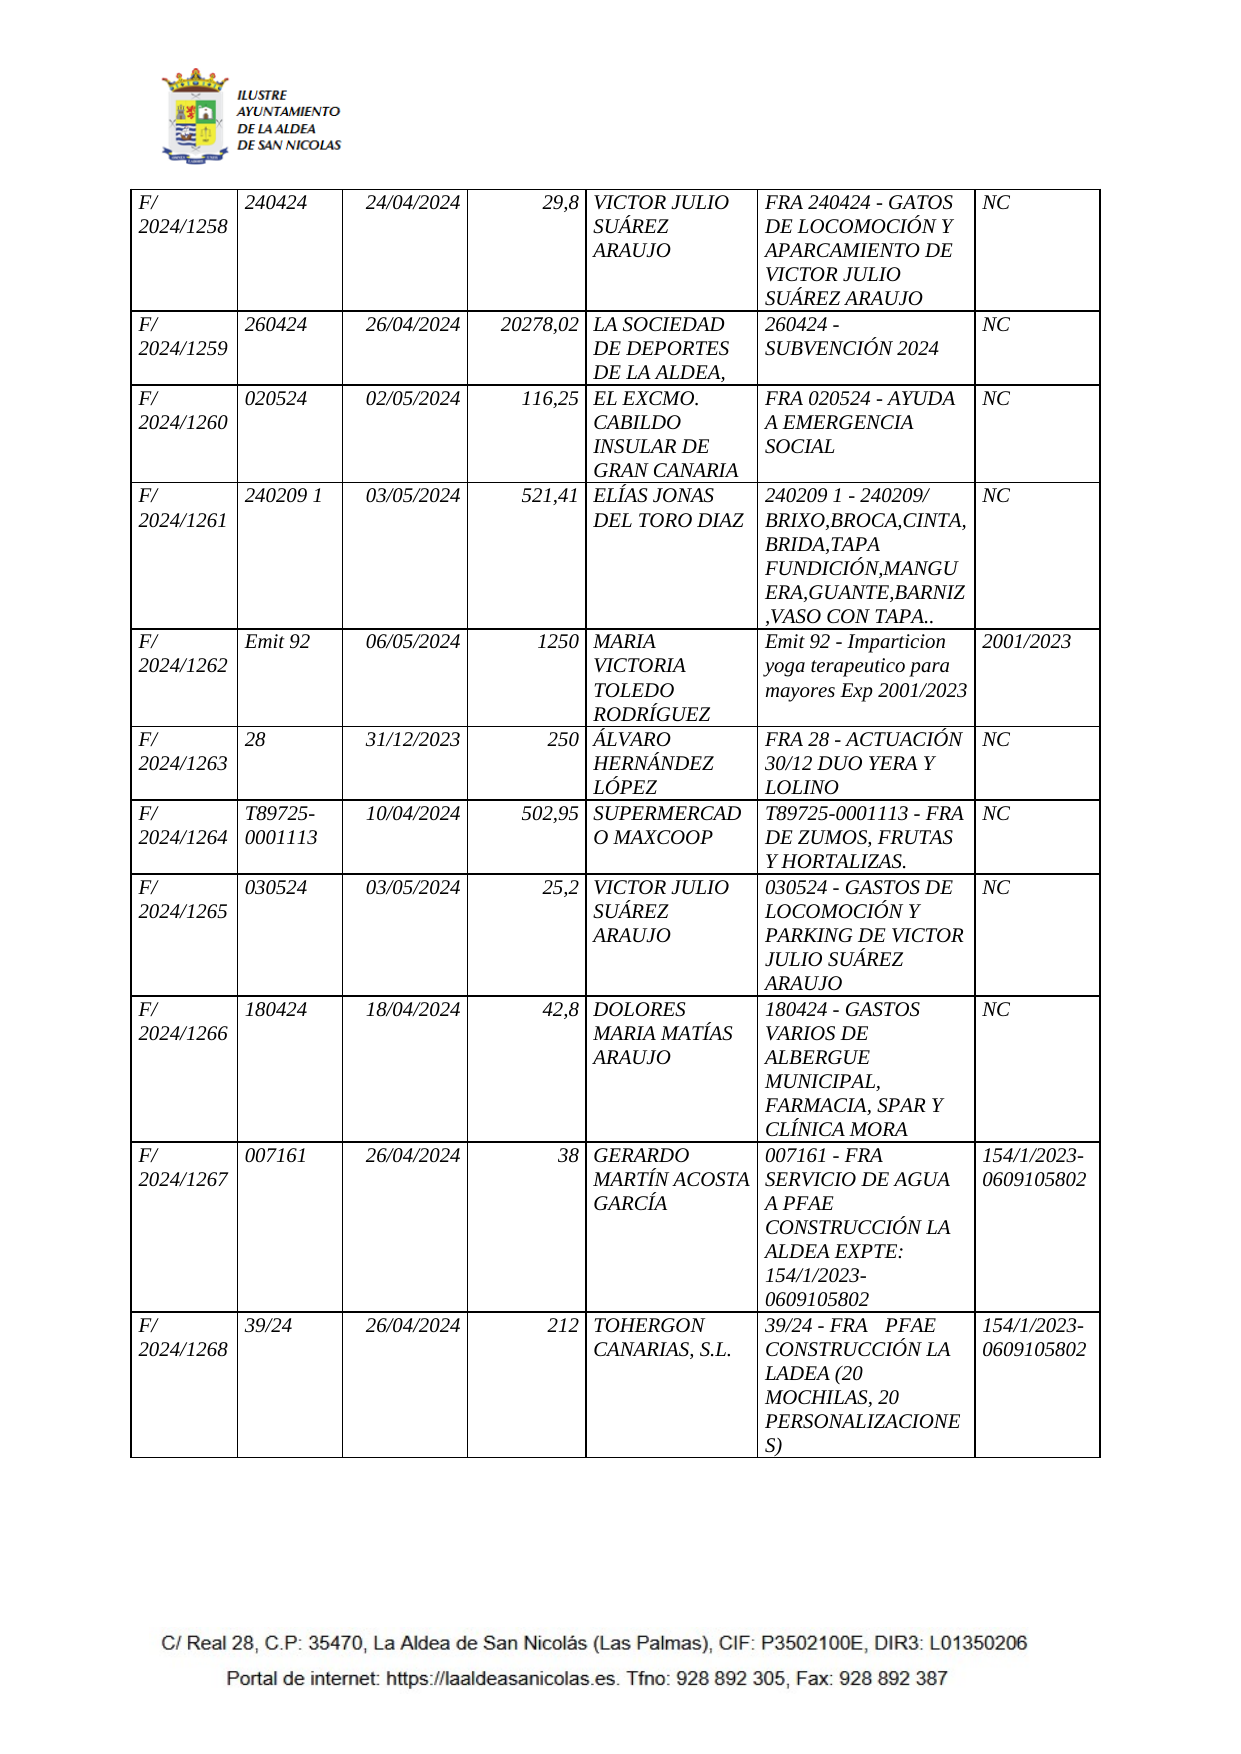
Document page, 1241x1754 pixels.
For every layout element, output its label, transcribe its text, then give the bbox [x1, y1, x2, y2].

table_cell 250 [468, 727, 585, 799]
table_cell DOLORES MARIA MATÍAS ARAUJO [587, 997, 757, 1141]
table_cell 240424 [238, 190, 342, 310]
table_cell 28 [238, 727, 342, 799]
table_cell 020524 [238, 386, 342, 482]
table_cell TOHERGON CANARIAS, S.L. [587, 1313, 757, 1457]
table_cell 260424 [238, 312, 342, 384]
table_cell NC [976, 801, 1099, 873]
table_cell F/2024/1264 [132, 801, 237, 873]
table_cell 42,8 [468, 997, 585, 1141]
table_cell GERARDO MARTÍN ACOSTA GARCÍA [587, 1143, 757, 1311]
table_cell 007161 [238, 1143, 342, 1311]
table_cell 030524 [238, 875, 342, 995]
table_cell 31/12/2023 [343, 727, 467, 799]
table_cell FRA 020524 - AYUDA A EMERGENCIA SOCIAL [758, 386, 974, 482]
table_cell 154/1/2023-0609105802 [976, 1313, 1099, 1457]
table_cell EL EXCMO. CABILDO INSULAR DE GRAN CANARIA [587, 386, 757, 482]
table_cell F/2024/1265 [132, 875, 237, 995]
table_cell 154/1/2023-0609105802 [976, 1143, 1099, 1311]
table_cell LA SOCIEDAD DE DEPORTES DE LA ALDEA, [587, 312, 757, 384]
table_cell 26/04/2024 [343, 1313, 467, 1457]
table_cell ELÍAS JONAS DEL TORO DIAZ [587, 483, 757, 628]
table_cell 39/24 - FRA PFAE CONSTRUCCIÓN LA LADEA (20 MOCHILAS, 20 PERSONALIZACIONES) [758, 1313, 974, 1457]
table_cell 116,25 [468, 386, 585, 482]
table_cell 20278,02 [468, 312, 585, 384]
table_cell T89725-0001113 - FRA DE ZUMOS, FRUTAS Y HORTALIZAS. [758, 801, 974, 873]
table_cell Emit 92 [238, 630, 342, 726]
table_cell F/2024/1268 [132, 1313, 237, 1457]
table_cell MARIA VICTORIA TOLEDO RODRÍGUEZ [587, 630, 757, 726]
table_cell F/2024/1261 [132, 483, 237, 628]
table_cell ÁLVARO HERNÁNDEZ LÓPEZ [587, 727, 757, 799]
table_cell F/2024/1260 [132, 386, 237, 482]
table_cell 26/04/2024 [343, 1143, 467, 1311]
table_cell NC [976, 997, 1099, 1141]
table_cell F/2024/1259 [132, 312, 237, 384]
table_cell FRA 240424 - GATOS DE LOCOMOCIÓN Y APARCAMIENTO DE VICTOR JULIO SUÁREZ ARAUJO [758, 190, 974, 310]
table_cell 502,95 [468, 801, 585, 873]
table_cell 24/04/2024 [343, 190, 467, 310]
table_cell 521,41 [468, 483, 585, 628]
picture [149, 1627, 1034, 1694]
table_cell F/2024/1263 [132, 727, 237, 799]
table_cell 26/04/2024 [343, 312, 467, 384]
table_cell 180424 [238, 997, 342, 1141]
table_cell NC [976, 875, 1099, 995]
table_cell 180424 - GASTOS VARIOS DE ALBERGUE MUNICIPAL, FARMACIA, SPAR Y CLÍNICA MORA [758, 997, 974, 1141]
table_cell 06/05/2024 [343, 630, 467, 726]
table_cell 240209 1 - 240209/ BRIXO,BROCA,CINTA,BRIDA,TAPA FUNDICIÓN,MANGUERA,GUANTE,BARNIZ,VASO CON TAPA.. [758, 483, 974, 628]
table_cell 39/24 [238, 1313, 342, 1457]
table_cell NC [976, 483, 1099, 628]
table_cell 2001/2023 [976, 630, 1099, 726]
table_cell F/2024/1266 [132, 997, 237, 1141]
table_cell T89725-0001113 [238, 801, 342, 873]
table_cell 29,8 [468, 190, 585, 310]
table_cell 25,2 [468, 875, 585, 995]
table_cell NC [976, 190, 1099, 310]
table_cell FRA 28 - ACTUACIÓN 30/12 DUO YERA Y LOLINO [758, 727, 974, 799]
table_cell F/2024/1258 [132, 190, 237, 310]
table_cell NC [976, 386, 1099, 482]
table_cell 030524 - GASTOS DE LOCOMOCIÓN Y PARKING DE VICTOR JULIO SUÁREZ ARAUJO [758, 875, 974, 995]
table_cell 03/05/2024 [343, 875, 467, 995]
table_cell 1250 [468, 630, 585, 726]
table_cell 212 [468, 1313, 585, 1457]
table_cell NC [976, 312, 1099, 384]
table_cell F/2024/1267 [132, 1143, 237, 1311]
table_cell 007161 - FRA SERVICIO DE AGUA A PFAE CONSTRUCCIÓN LA ALDEA EXPTE: 154/1/2023-0609105802 [758, 1143, 974, 1311]
table_cell 240209 1 [238, 483, 342, 628]
table_cell 02/05/2024 [343, 386, 467, 482]
table_cell VICTOR JULIO SUÁREZ ARAUJO [587, 190, 757, 310]
table_cell F/2024/1262 [132, 630, 237, 726]
table_cell 260424 - SUBVENCIÓN 2024 [758, 312, 974, 384]
table_cell NC [976, 727, 1099, 799]
table_cell VICTOR JULIO SUÁREZ ARAUJO [587, 875, 757, 995]
table_cell SUPERMERCADO MAXCOOP [587, 801, 757, 873]
table_cell 03/05/2024 [343, 483, 467, 628]
table_cell 10/04/2024 [343, 801, 467, 873]
table_cell 18/04/2024 [343, 997, 467, 1141]
picture [148, 60, 357, 172]
table_cell 38 [468, 1143, 585, 1311]
table_cell Emit 92 - Imparticion yoga terapeutico para mayores Exp 2001/2023 [758, 630, 974, 726]
